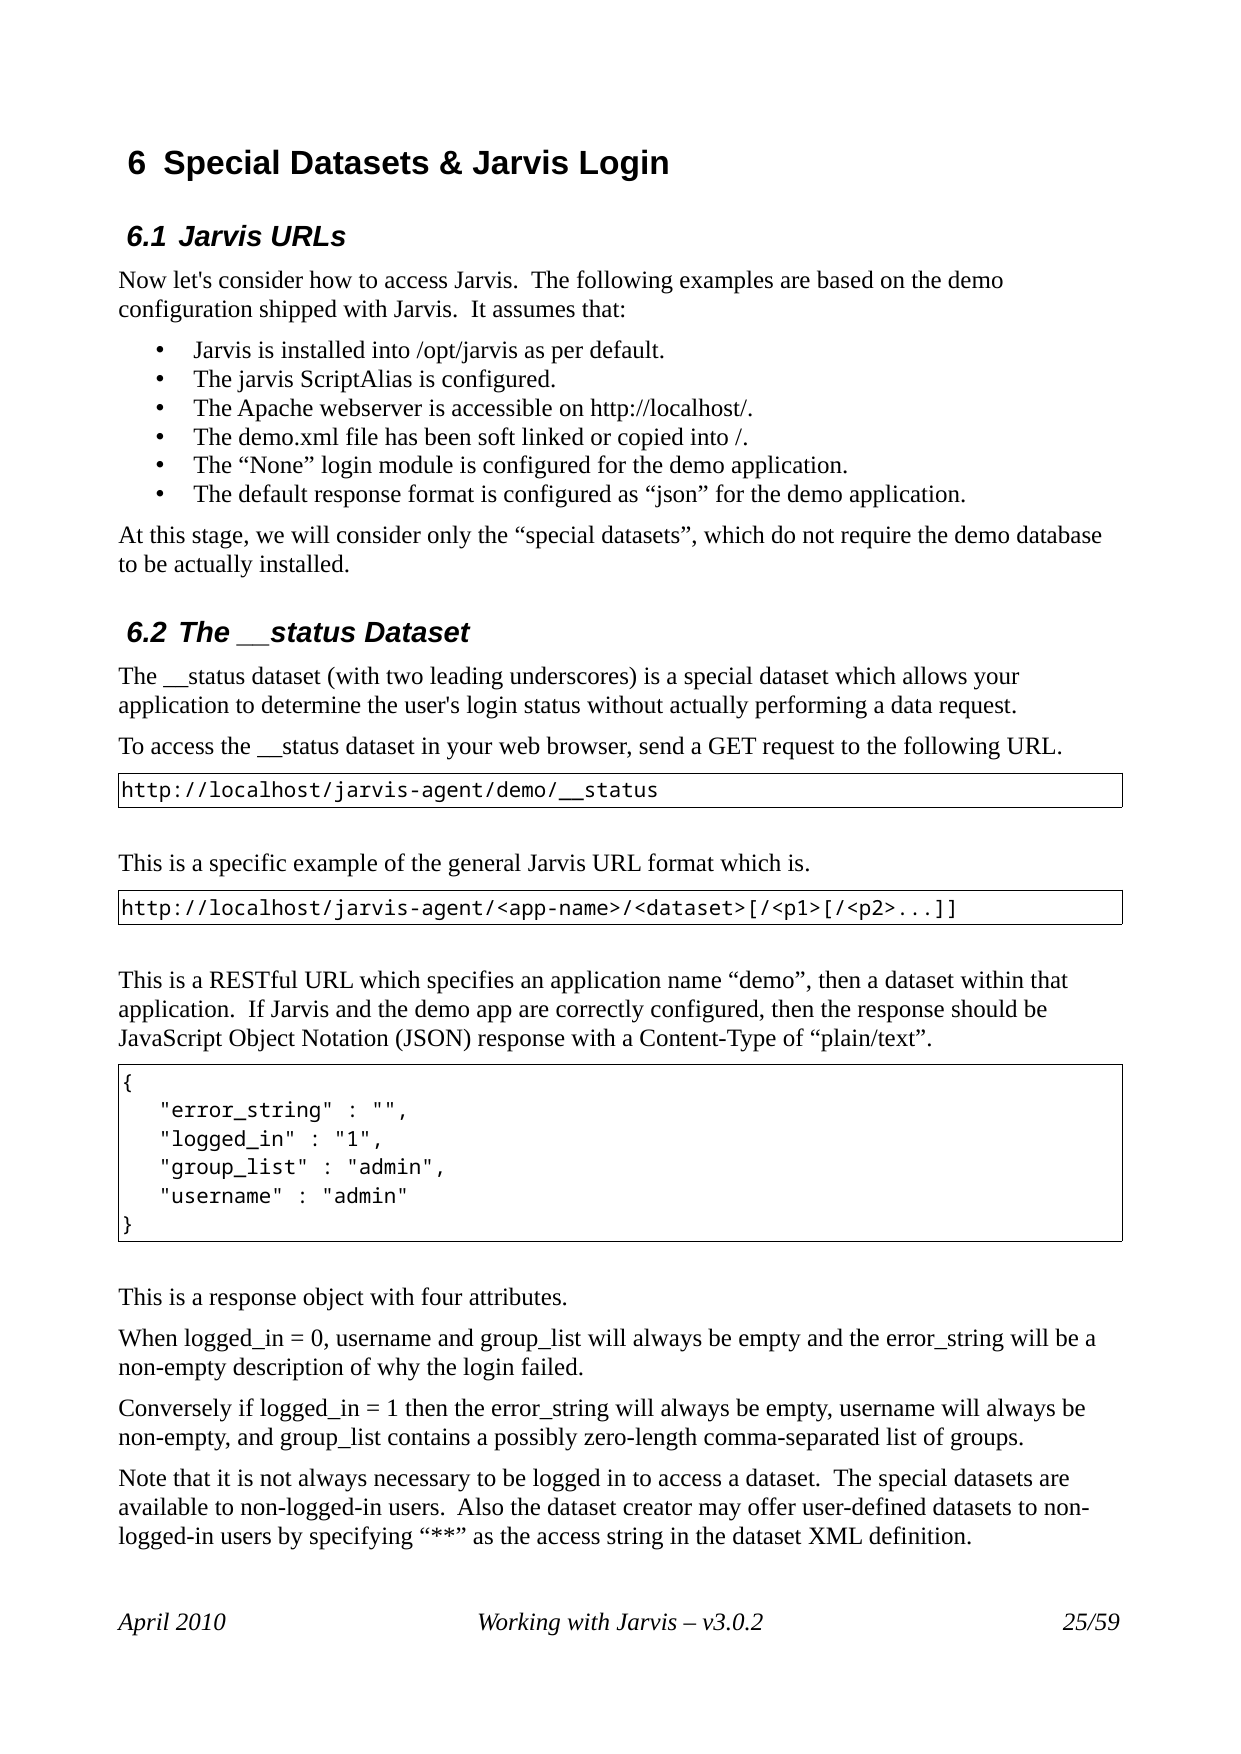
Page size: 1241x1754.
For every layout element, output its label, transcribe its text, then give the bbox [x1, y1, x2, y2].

text "logged_in" : "1", [119, 1121, 1122, 1149]
text When logged_in = 0, username and group_list will always be empty and the error_string will be a non-empty description of why the login failed. [118, 1323, 1122, 1381]
text http://localhost/jarvis-agent/<app-name>/<dataset>[/<p1>[/<p2>...]] [119, 891, 1122, 924]
text { [119, 1065, 1122, 1092]
list The “None” login module is configured for the demo application. [156, 450, 1122, 479]
list The default response format is configured as “json” for the demo application. [156, 479, 1122, 508]
text This is a specific example of the general Jarvis URL format which is. [118, 848, 1122, 877]
text Now let's consider how to access Jarvis. The following examples are based on the demo configuration shipped with Jarvis. It assumes that: [118, 265, 1122, 323]
text This is a RESTful URL which specifies an application name “demo”, then a dataset within that application. If Jarvis and the demo app are correctly configured, then the response should be JavaScript Object Notation (JSON) response with a Content-Type of “plain/text”. [118, 965, 1122, 1052]
text } [119, 1206, 1122, 1241]
text At this stage, we will consider only the “special datasets”, which do not require the demo database to be actually installed. [118, 520, 1122, 578]
text "username" : "admin" [119, 1178, 1122, 1206]
text Conversely if logged_in = 1 then the error_string will always be empty, username will always be non-empty, and group_list contains a possibly zero-length comma-separated list of groups. [118, 1393, 1122, 1451]
subtitle Special Datasets & Jarvis Login [118, 143, 1122, 182]
list Jarvis is installed into /opt/jarvis as per default. [156, 335, 1122, 364]
list The Apache webserver is accessible on http://localhost/. [156, 393, 1122, 422]
text "error_string" : "", [119, 1092, 1122, 1121]
subtitle The __status Dataset [118, 615, 1122, 649]
list The demo.xml file has been soft linked or copied into /. [156, 422, 1122, 450]
text The __status dataset (with two leading underscores) is a special dataset which allows your application to determine the user's login status without actually performing a data request. [118, 661, 1122, 719]
text This is a response object with four attributes. [118, 1282, 1122, 1311]
text "group_list" : "admin", [119, 1149, 1122, 1178]
text http://localhost/jarvis-agent/demo/__status [119, 774, 1122, 807]
subtitle Jarvis URLs [118, 219, 1122, 253]
list The jarvis ScriptAlias is configured. [156, 364, 1122, 393]
text To access the __status dataset in your web browser, send a GET request to the following URL. [118, 731, 1122, 760]
text Note that it is not always necessary to be logged in to access a dataset. The special datasets are available to non-logged-in users. Also the dataset creator may offer user-defined datasets to non-logged-in users by specifying “**” as the access string in the dataset XML definition. [118, 1463, 1122, 1549]
